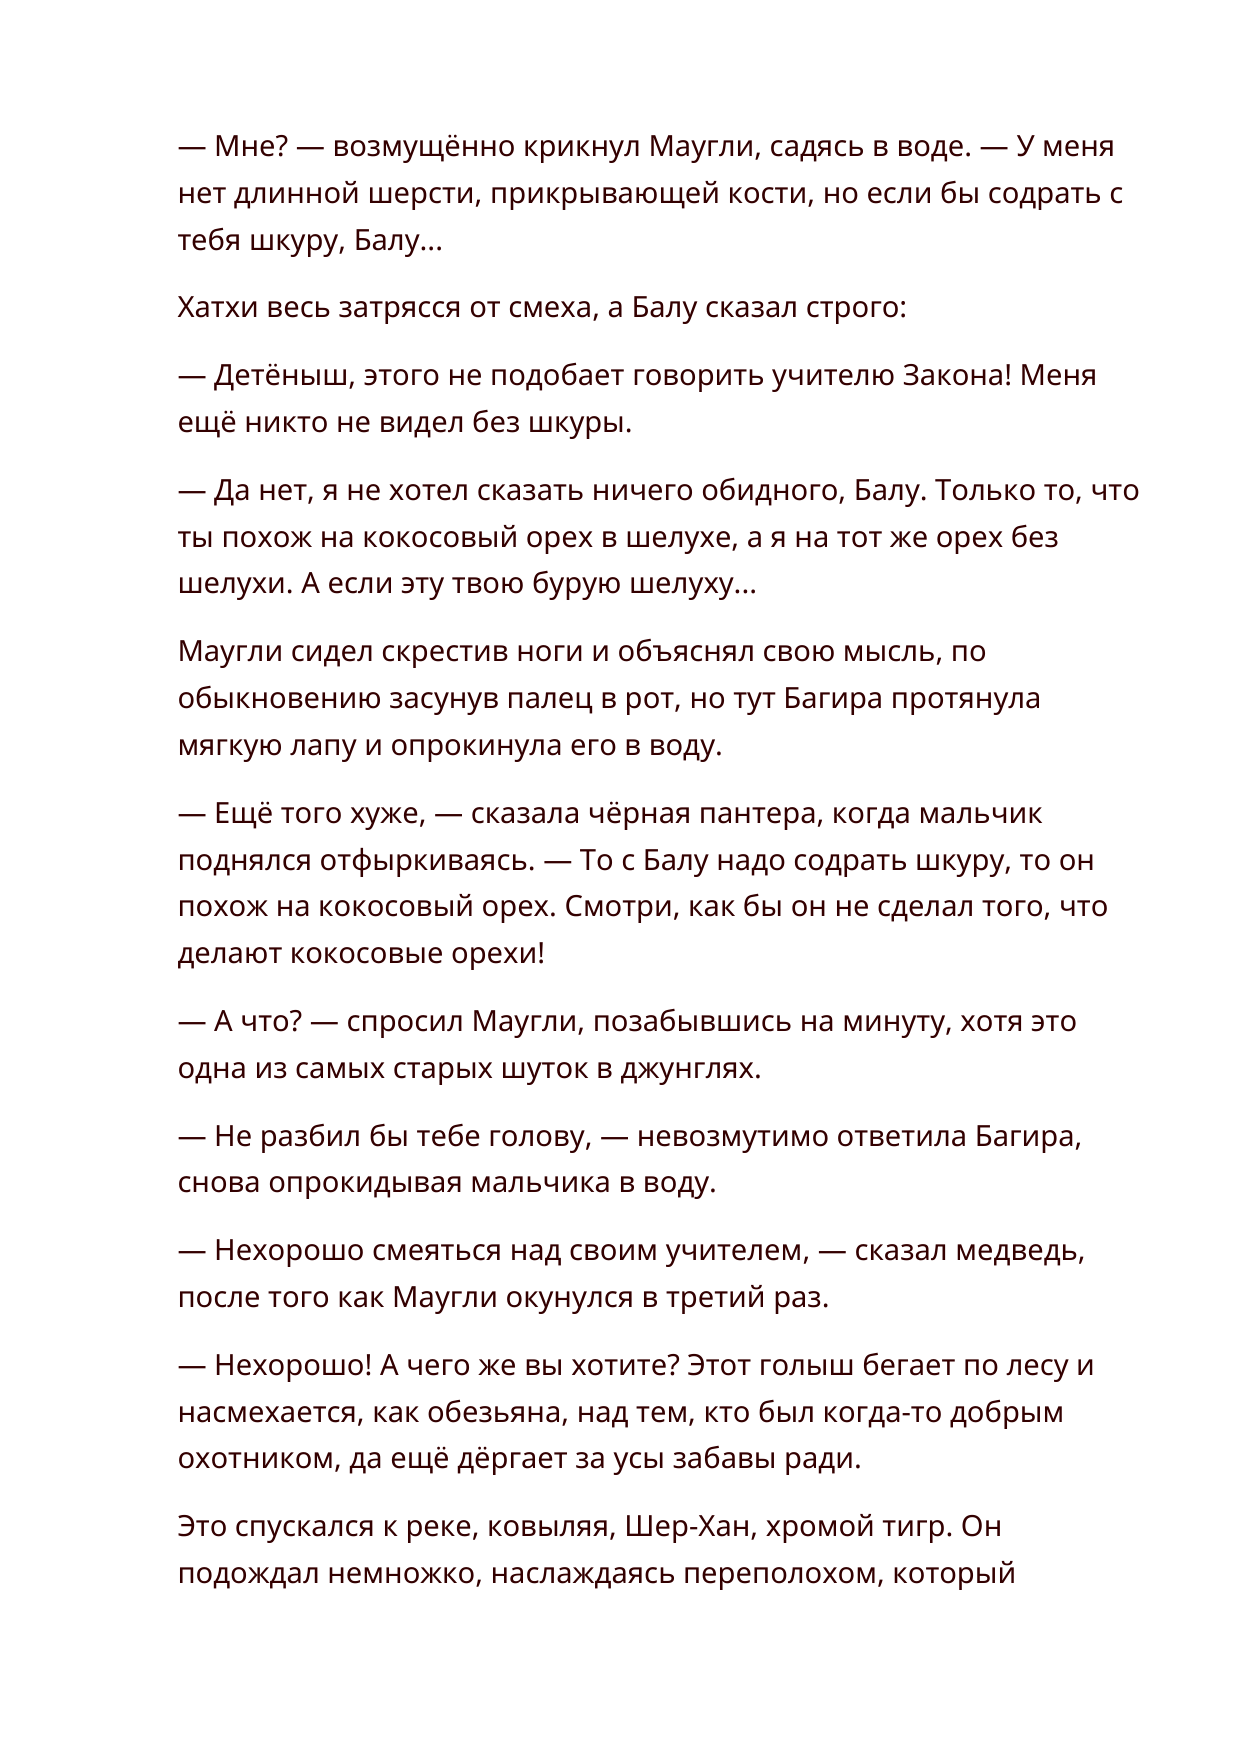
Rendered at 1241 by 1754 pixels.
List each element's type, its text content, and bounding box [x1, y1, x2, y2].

text Это спускался к реке, ковыляя, Шер-Хан, хромой тигр. Он подождал немножко, наслаждаясь переполохом, который [177, 1498, 1152, 1592]
text — А что? — спросил Маугли, позабывшись на минуту, хотя это одна из самых старых шуток в джунглях. [177, 993, 1152, 1087]
text — Да нет, я не хотел сказать ничего обидного, Балу. Только то, что ты похож на кокосовый орех в шелухе, а я на тот же орех без шелухи. А если эту твою бурую шелуху... [177, 462, 1152, 602]
text — Не разбил бы тебе голову, — невозмутимо ответила Багира, снова опрокидывая мальчика в воду. [177, 1108, 1152, 1201]
text Маугли сидел скрестив ноги и объяснял свою мысль, по обыкновению засунув палец в рот, но тут Багира протянула мягкую лапу и опрокинула его в воду. [177, 623, 1152, 764]
text — Нехорошо смеяться над своим учителем, — сказал медведь, после того как Маугли окунулся в третий раз. [177, 1222, 1152, 1316]
text — Детёныш, этого не подобает говорить учителю Закона! Меня ещё никто не видел без шкуры. [177, 347, 1152, 441]
text — Нехорошо! А чего же вы хотите? Этот голыш бегает по лесу и насмехается, как обезьяна, над тем, кто был когда-то добрым охотником, да ещё дёргает за усы забавы ради. [177, 1337, 1152, 1477]
text — Ещё того хуже, — сказала чёрная пантера, когда мальчик поднялся отфыркиваясь. — То с Балу надо содрать шкуру, то он похож на кокосовый орех. Смотри, как бы он не сделал того, что делают кокосовые орехи! [177, 785, 1152, 972]
text Хатхи весь затрясся от смеха, а Балу сказал строго: [177, 279, 1152, 326]
text — Мне? — возмущённо крикнул Маугли, садясь в воде. — У меня нет длинной шерсти, прикрывающей кости, но если бы содрать с тебя шкуру, Балу... [177, 118, 1152, 259]
